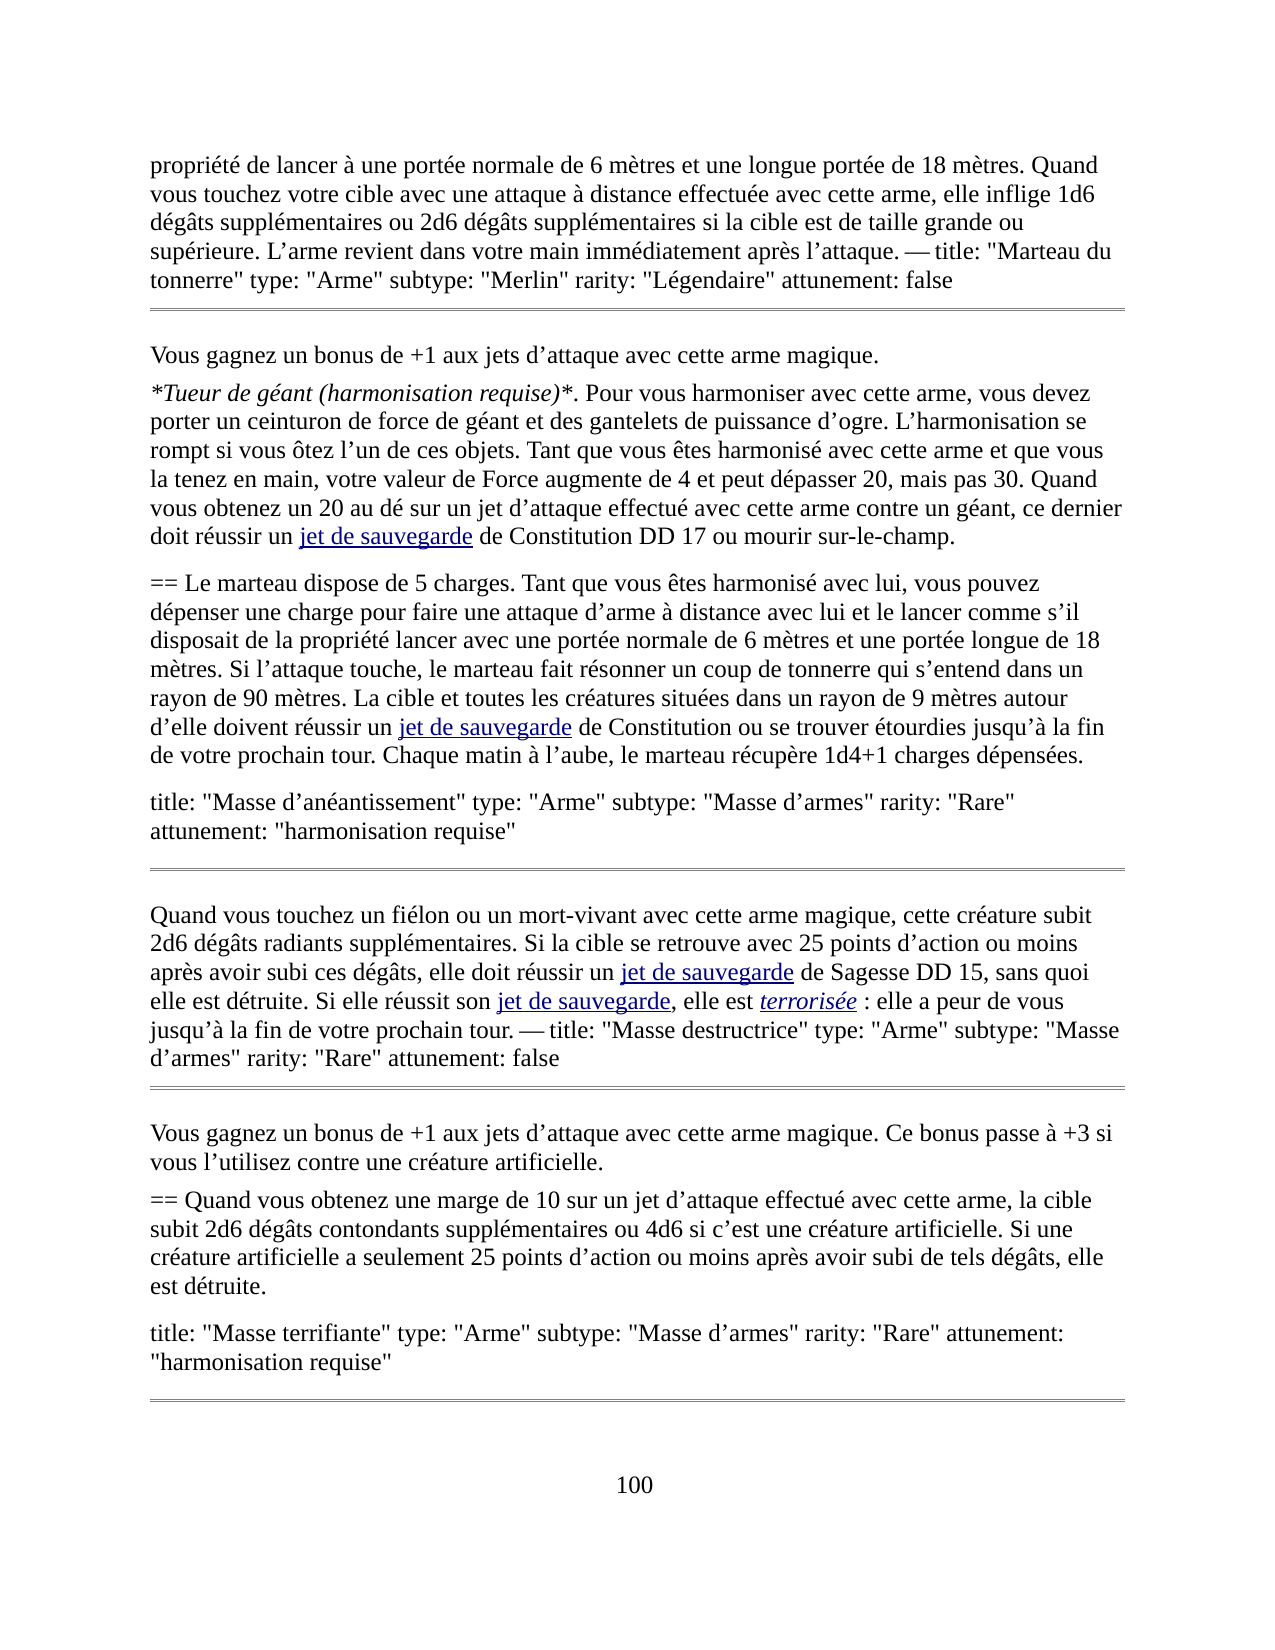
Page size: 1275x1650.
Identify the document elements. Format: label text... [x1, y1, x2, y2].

text == Le marteau dispose de 5 charges. Tant que vous êtes harmonisé avec lui, vous pouvez dépenser une charge pour faire une attaque d’arme à distance avec lui et le lancer comme s’il disposait de la propriété lancer avec une portée normale de 6 mètres et une portée longue de 18 mètres. Si l’attaque touche, le marteau fait résonner un coup de tonnerre qui s’entend dans un rayon de 90 mètres. La cible et toutes les créatures situées dans un rayon de 9 mètres autour d’elle doivent réussir un jet de sauvegarde de Constitution ou se trouver étourdies jusqu’à la fin de votre prochain tour. Chaque matin à l’aube, le marteau récupère 1d4+1 charges dépensées. [150, 568, 1125, 769]
text == Quand vous obtenez une marge de 10 sur un jet d’attaque effectué avec cette arme, la cible subit 2d6 dégâts contondants supplémentaires ou 4d6 si c’est une créature artificielle. Si une créature artificielle a seulement 25 points d’action ou moins après avoir subi de tels dégâts, elle est détruite. [150, 1185, 1125, 1300]
text title: "Masse terrifiante" type: "Arme" subtype: "Masse d’armes" rarity: "Rare" attunement: "harmonisation requise" [150, 1318, 1125, 1375]
text *Tueur de géant (harmonisation requise)*. Pour vous harmoniser avec cette arme, vous devez porter un ceinturon de force de géant et des gantelets de puissance d’ogre. L’harmonisation se rompt si vous ôtez l’un de ces objets. Tant que vous êtes harmonisé avec cette arme et que vous la tenez en main, votre valeur de Force augmente de 4 et peut dépasser 20, mais pas 30. Quand vous obtenez un 20 au dé sur un jet d’attaque effectué avec cette arme contre un géant, ce dernier doit réussir un jet de sauvegarde de Constitution DD 17 ou mourir sur-le-champ. [150, 378, 1125, 550]
text Vous gagnez un bonus de +1 aux jets d’attaque avec cette arme magique. Ce bonus passe à +3 si vous l’utilisez contre une créature artificielle. [150, 1118, 1125, 1176]
text Quand vous touchez un fiélon ou un mort-vivant avec cette arme magique, cette créature subit 2d6 dégâts radiants supplémentaires. Si la cible se retrouve avec 25 points d’action ou moins après avoir subi ces dégâts, elle doit réussir un jet de sauvegarde de Sagesse DD 15, sans quoi elle est détruite. Si elle réussit son jet de sauvegarde, elle est terrorisée : elle a peur de vous jusqu’à la fin de votre prochain tour. — title: "Masse destructrice" type: "Arme" subtype: "Masse d’armes" rarity: "Rare" attunement: false [150, 900, 1125, 1072]
text Vous gagnez un bonus de +1 aux jets d’attaque avec cette arme magique. [150, 340, 1125, 369]
text title: "Masse d’anéantissement" type: "Arme" subtype: "Masse d’armes" rarity: "Rare" attunement: "harmonisation requise" [150, 787, 1125, 845]
text propriété de lancer à une portée normale de 6 mètres et une longue portée de 18 mètres. Quand vous touchez votre cible avec une attaque à distance effectuée avec cette arme, elle inflige 1d6 dégâts supplémentaires ou 2d6 dégâts supplémentaires si la cible est de taille grande ou supérieure. L’arme revient dans votre main immédiatement après l’attaque. — title: "Marteau du tonnerre" type: "Arme" subtype: "Merlin" rarity: "Légendaire" attunement: false [150, 150, 1125, 294]
